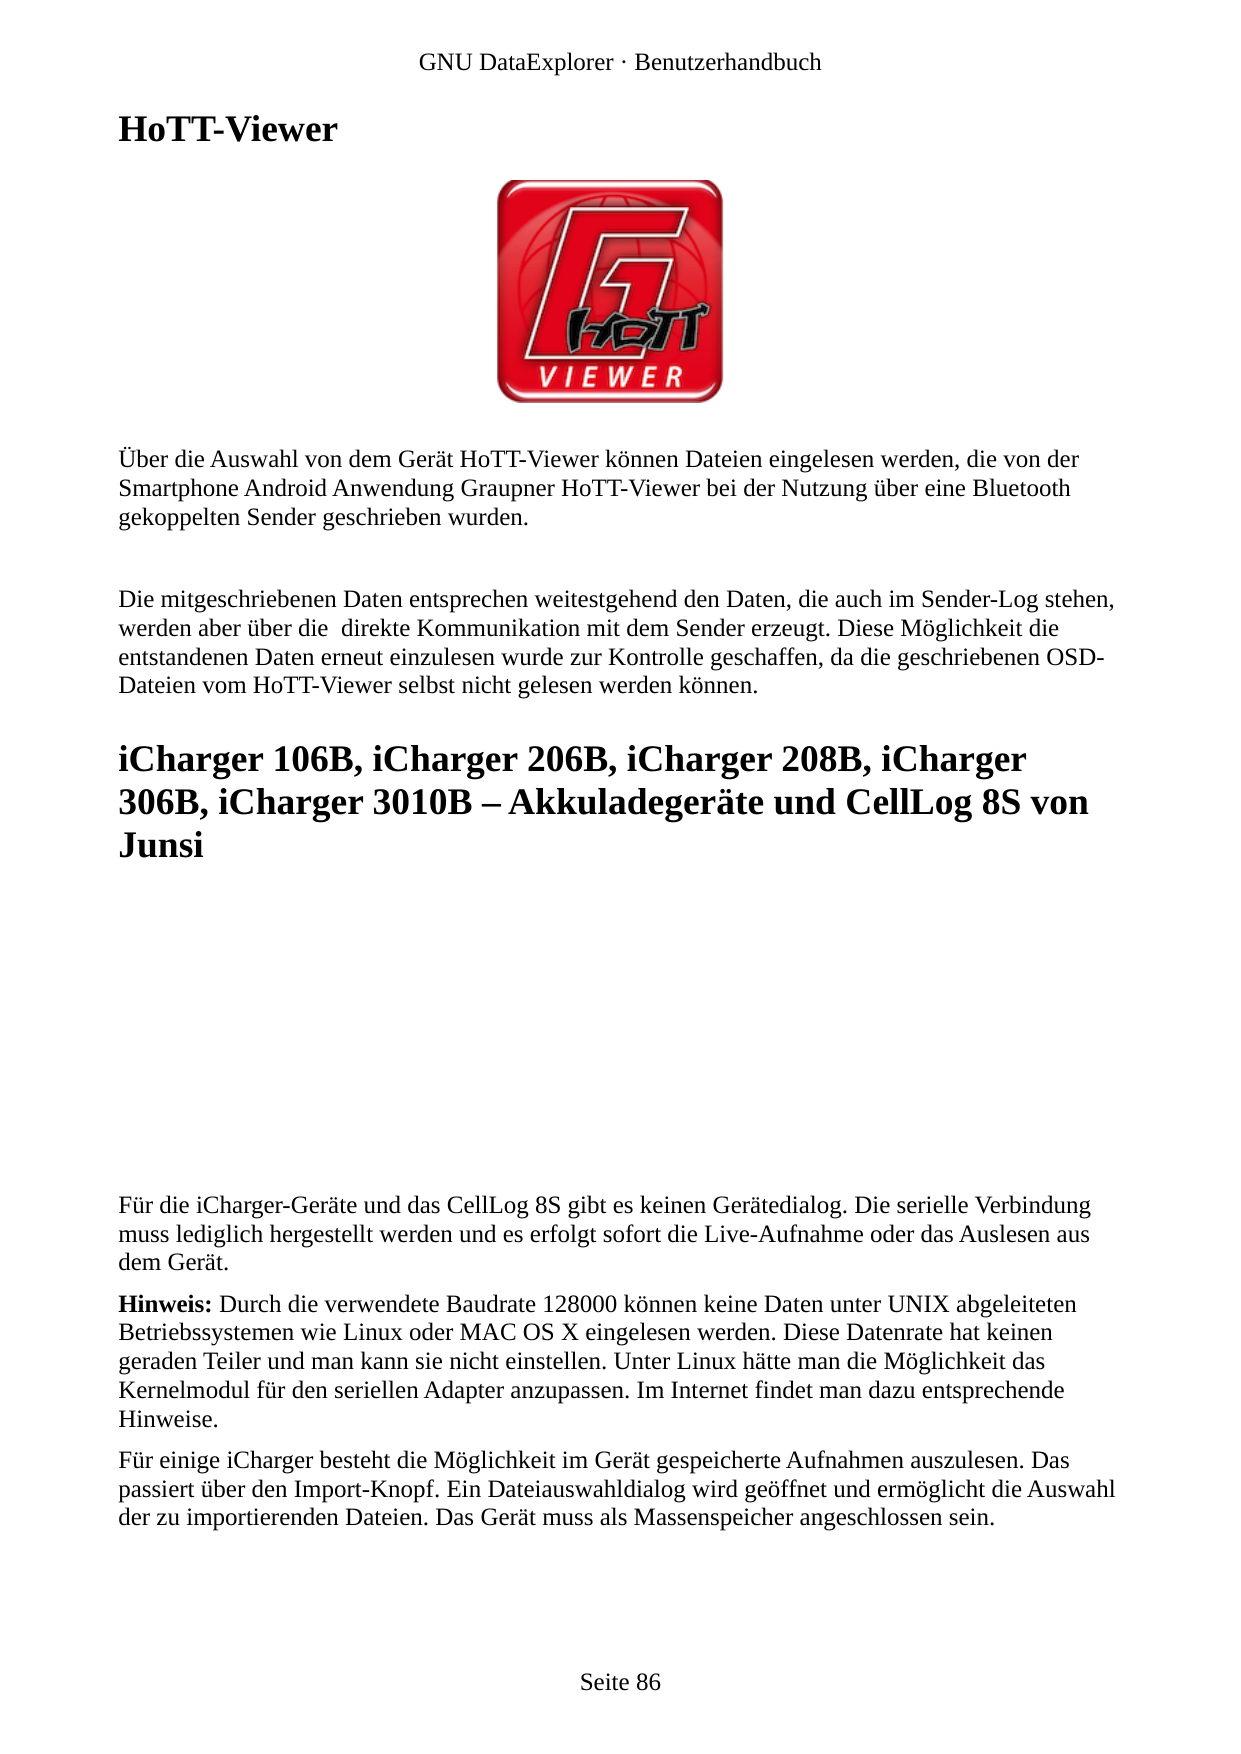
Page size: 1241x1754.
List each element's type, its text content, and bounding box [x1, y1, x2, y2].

text Die mitgeschriebenen Daten entsprechen weitestgehend den Daten, die auch im Sender-Log stehen, werden aber über die direkte Kommunikation mit dem Sender erzeugt. Diese Möglichkeit die entstandenen Daten erneut einzulesen wurde zur Kontrolle geschaffen, da die geschriebenen OSD-Dateien vom HoTT-Viewer selbst nicht gelesen werden können. [118, 584, 1122, 699]
picture [460, 180, 767, 403]
text Für die iCharger-Geräte und das CellLog 8S gibt es keinen Gerätedialog. Die serielle Verbindung muss lediglich hergestellt werden und es erfolgt sofort die Live-Aufnahme oder das Auslesen aus dem Gerät. [118, 1190, 1122, 1276]
text Hinweis: Durch die verwendete Baudrate 128000 können keine Daten unter UNIX abgeleiteten Betriebssystemen wie Linux oder MAC OS X eingelesen werden. Diese Datenrate hat keinen geraden Teiler und man kann sie nicht einstellen. Unter Linux hätte man die Möglichkeit das Kernelmodul für den seriellen Adapter anzupassen. Im Internet findet man dazu entsprechende Hinweise. [118, 1289, 1122, 1432]
subtitle HoTT-Viewer [118, 106, 1122, 149]
text Für einige iCharger besteht die Möglichkeit im Gerät gespeicherte Aufnahmen auszulesen. Das passiert über den Import-Knopf. Ein Dateiauswahldialog wird geöffnet und ermöglicht die Auswahl der zu importierenden Dateien. Das Gerät muss als Massenspeicher angeschlossen sein. [118, 1445, 1122, 1531]
subtitle iCharger 106B, iCharger 206B, iCharger 208B, iCharger 306B, iCharger 3010B – Akkuladegeräte und CellLog 8S von Junsi [118, 737, 1122, 866]
text Über die Auswahl von dem Gerät HoTT-Viewer können Dateien eingelesen werden, die von der Smartphone Android Anwendung Graupner HoTT-Viewer bei der Nutzung über eine Bluetooth gekoppelten Sender geschrieben wurden. [118, 444, 1122, 530]
